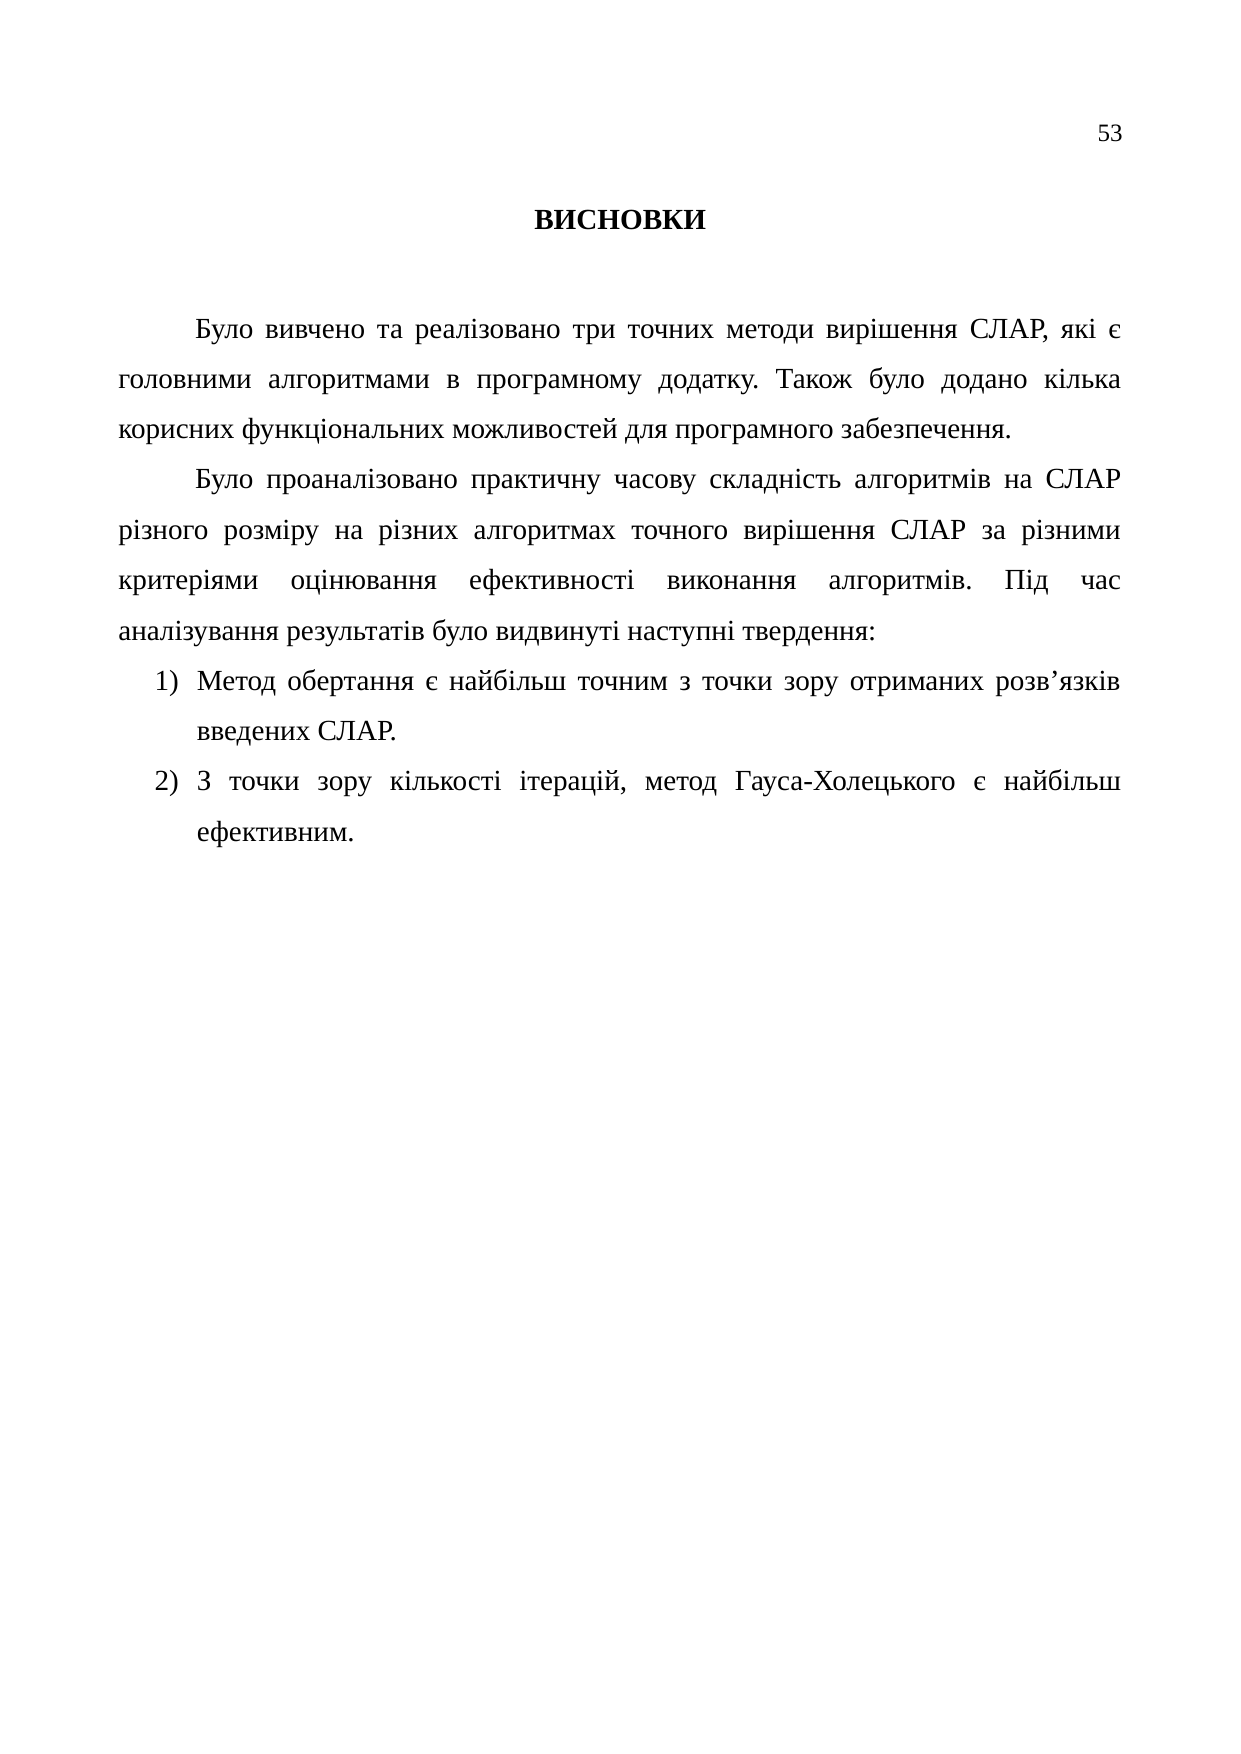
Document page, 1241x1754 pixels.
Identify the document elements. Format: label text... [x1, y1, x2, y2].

list З точки зору кількості ітерацій, метод Гауса-Холецького є найбільш ефективним. [178, 763, 1122, 847]
text Було вивчено та реалізовано три точних методи вирішення СЛАР, які є головними алгоритмами в програмному додатку. Також було додано кілька корисних функціональних можливостей для програмного забезпечення. [118, 311, 1122, 445]
list Метод обертання є найбільш точним з точки зору отриманих розв’язків введених СЛАР. [178, 663, 1122, 747]
text Було проаналізовано практичну часову складність алгоритмів на СЛАР різного розміру на різних алгоритмах точного вирішення СЛАР за різними критеріями оцінювання ефективності виконання алгоритмів. Під час аналізування результатів було видвинуті наступні твердення: [118, 462, 1122, 646]
subtitle ВИСНОВКИ [118, 202, 1122, 235]
